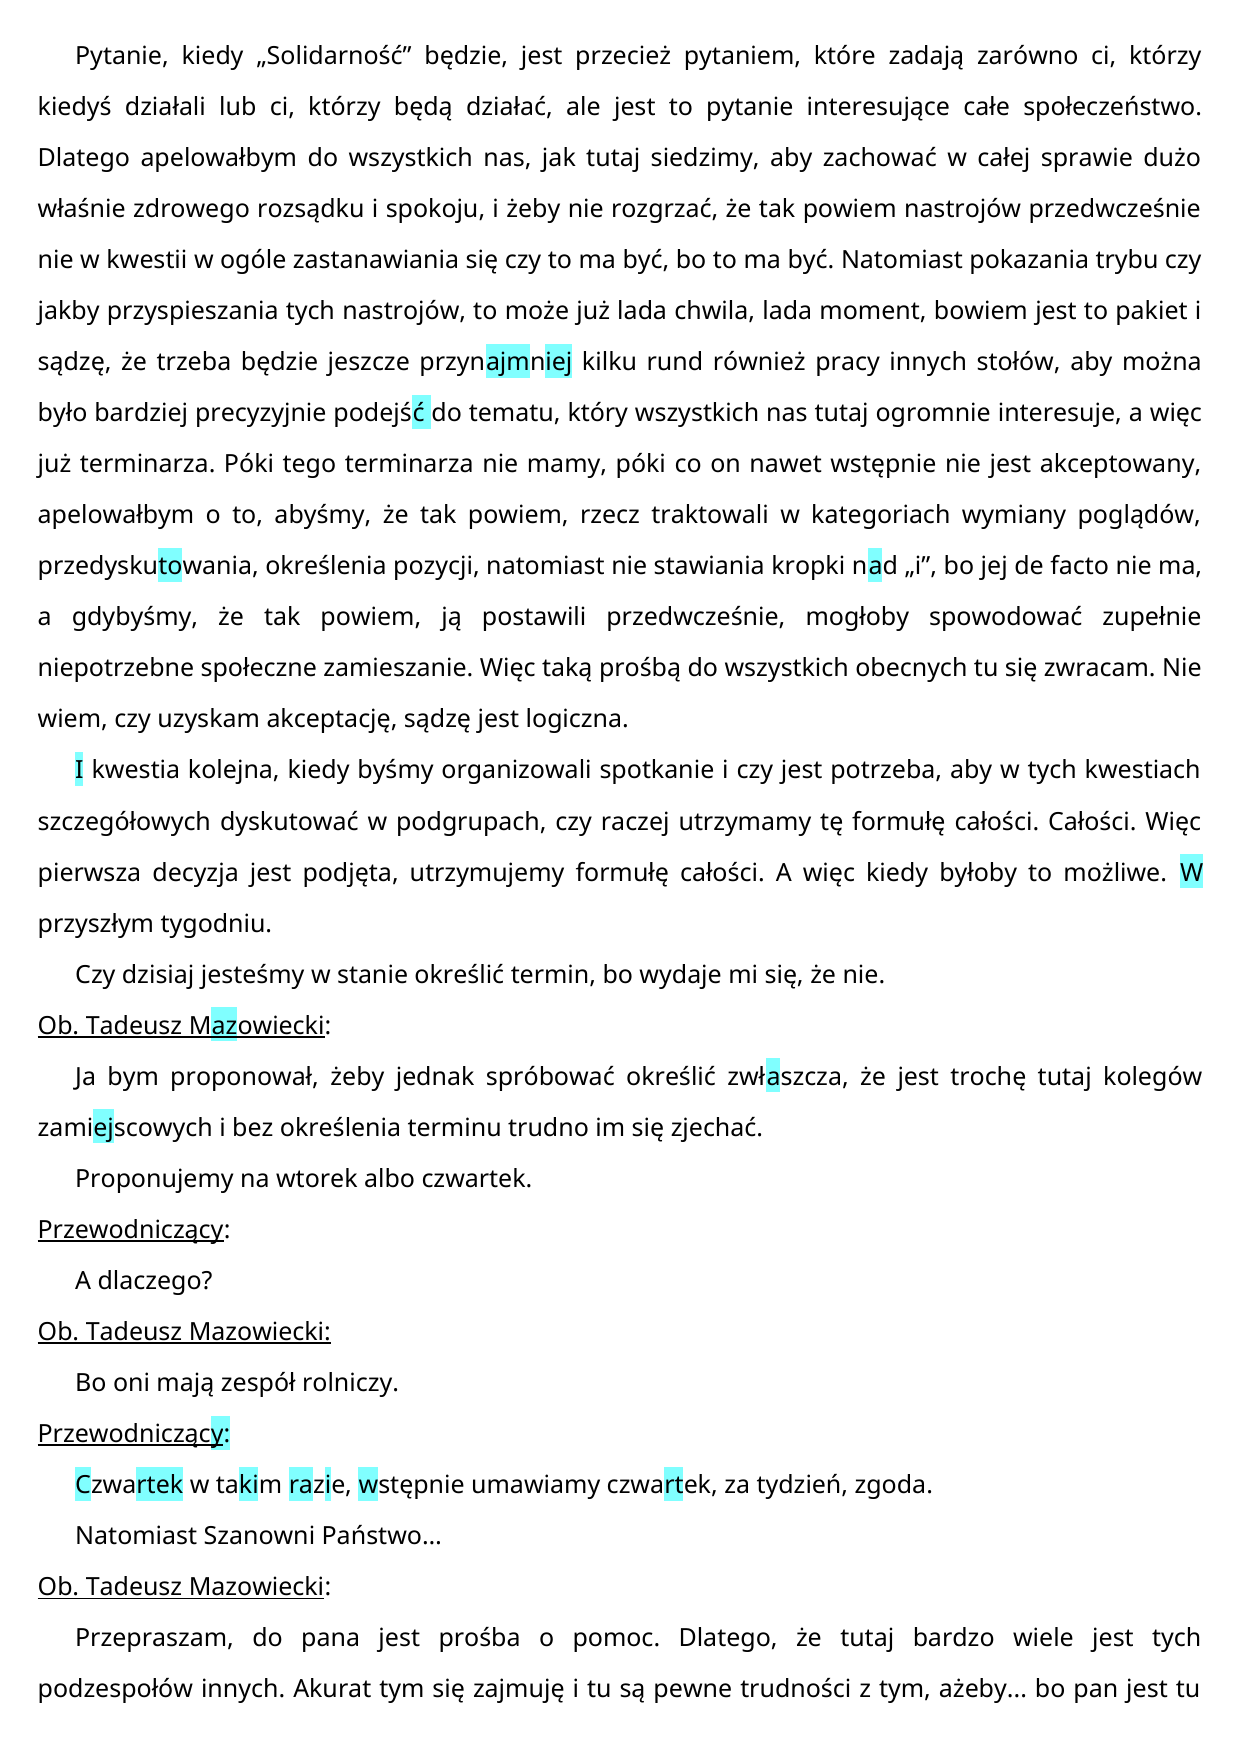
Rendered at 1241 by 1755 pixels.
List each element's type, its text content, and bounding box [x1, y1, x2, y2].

text I kwestia kolejna, kiedy byśmy organizowali spotkanie i czy jest potrzeba, aby w tych kwestiach szczegółowych dyskutować w podgrupach, czy raczej utrzymamy tę formułę całości. Całości. Więc pierwsza decyzja jest podjęta, utrzymujemy formułę całości. A więc kiedy byłoby to możliwe. W przyszłym tygodniu. [37, 752, 1203, 939]
text A dlaczego? [37, 1262, 1203, 1297]
text Proponujemy na wtorek albo czwartek. [37, 1160, 1203, 1194]
text Przewodniczący: [37, 1416, 1203, 1450]
text Przewodniczący: [37, 1211, 1203, 1246]
text Pytanie, kiedy „Solidarność” będzie, jest przecież pytaniem, które zadają zarówno ci, którzy kiedyś działali lub ci, którzy będą działać, ale jest to pytanie interesujące całe społeczeństwo. Dlatego apelowałbym do wszystkich nas, jak tutaj siedzimy, aby zachować w całej sprawie dużo właśnie zdrowego rozsądku i spokoju, i żeby nie rozgrzać, że tak powiem nastrojów przedwcześnie nie w kwestii w ogóle zastanawiania się czy to ma być, bo to ma być. Natomiast pokazania trybu czy jakby przyspieszania tych nastrojów, to może już lada chwila, lada moment, bowiem jest to pakiet i sądzę, że trzeba będzie jeszcze przynajmniej kilku rund również pracy innych stołów, aby można było bardziej precyzyjnie podejść do tematu, który wszystkich nas tutaj ogromnie interesuje, a więc już terminarza. Póki tego terminarza nie mamy, póki co on nawet wstępnie nie jest akceptowany, apelowałbym o to, abyśmy, że tak powiem, rzecz traktowali w kategoriach wymiany poglądów, przedyskutowania, określenia pozycji, natomiast nie stawiania kropki nad „i”, bo jej de facto nie ma, a gdybyśmy, że tak powiem, ją postawili przedwcześnie, mogłoby spowodować zupełnie niepotrzebne społeczne zamieszanie. Więc taką prośbą do wszystkich obecnych tu się zwracam. Nie wiem, czy uzyskam akceptację, sądzę jest logiczna. [37, 37, 1203, 735]
text Przepraszam, do pana jest prośba o pomoc. Dlatego, że tutaj bardzo wiele jest tych podzespołów innych. Akurat tym się zajmuję i tu są pewne trudności z tym, ażeby... bo pan jest tu [37, 1620, 1203, 1705]
text Ob. Tadeusz Mazowiecki: [37, 1313, 1203, 1348]
text Bo oni mają zespół rolniczy. [37, 1364, 1203, 1399]
text Ob. Tadeusz Mazowiecki: [37, 1007, 1203, 1041]
text Natomiast Szanowni Państwo… [37, 1518, 1203, 1552]
text Czy dzisiaj jesteśmy w stanie określić termin, bo wydaje mi się, że nie. [37, 956, 1203, 990]
text Czwartek w takim razie, wstępnie umawiamy czwartek, za tydzień, zgoda. [37, 1467, 1203, 1501]
text Ob. Tadeusz Mazowiecki: [37, 1569, 1203, 1603]
text Ja bym proponował, żeby jednak spróbować określić zwłaszcza, że jest trochę tutaj kolegów zamiejscowych i bez określenia terminu trudno im się zjechać. [37, 1058, 1203, 1143]
